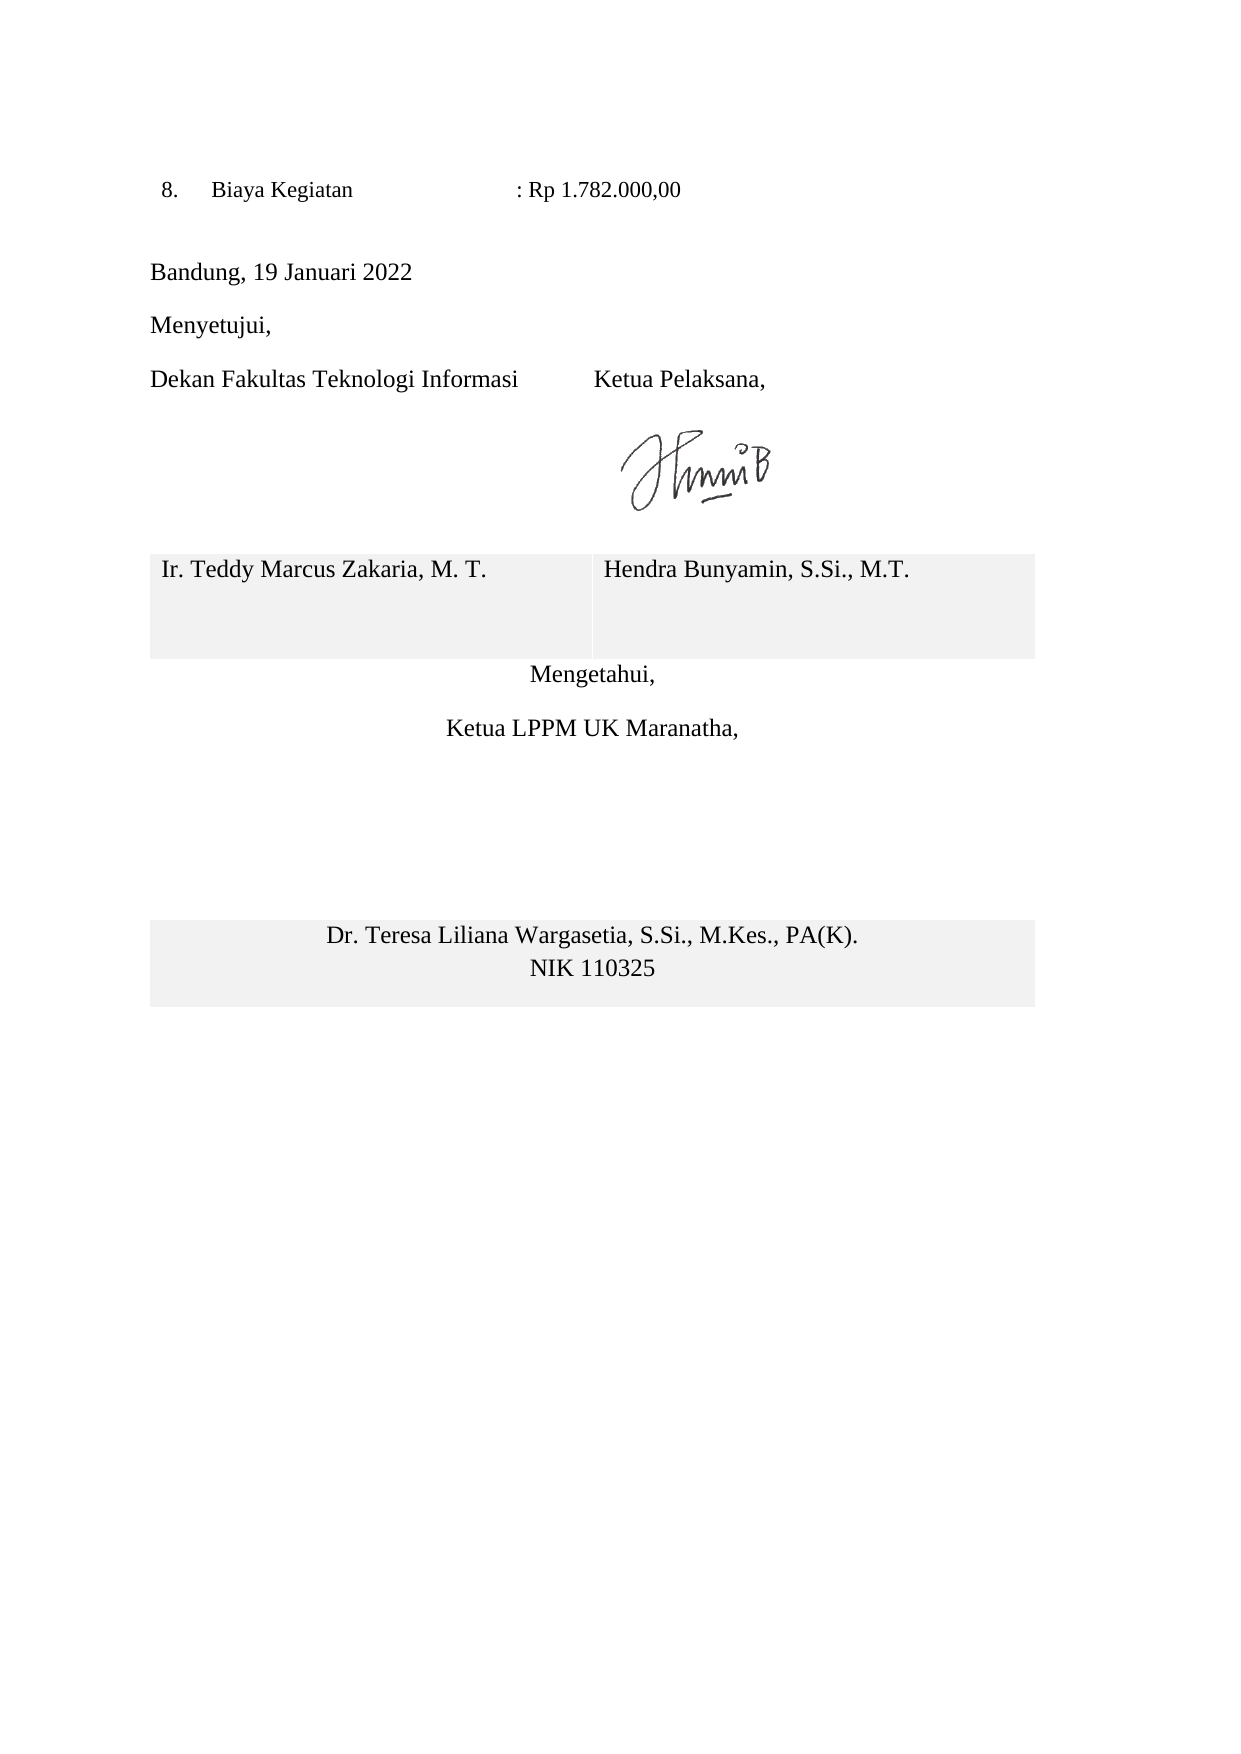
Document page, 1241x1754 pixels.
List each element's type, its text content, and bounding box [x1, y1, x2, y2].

table_cell Hendra Bunyamin, S.Si., M.T. [593, 554, 1035, 659]
table_cell Dr. Teresa Liliana Wargasetia, S.Si., M.Kes., PA(K). NIK 110325 [150, 920, 1035, 1007]
text Bandung, 19 Januari 2022 [150, 257, 1090, 285]
table_cell 8. [150, 150, 200, 203]
table_cell Mengetahui, Ketua LPPM UK Maranatha, [150, 659, 1035, 920]
table_header [593, 418, 1035, 554]
table_header [150, 418, 592, 554]
table_cell : Rp 1.782.000,00 [505, 150, 1036, 203]
table_cell Ir. Teddy Marcus Zakaria, M. T. [150, 554, 592, 659]
text Menyetujui, [150, 310, 1090, 339]
picture [603, 418, 791, 530]
table_cell Biaya Kegiatan [200, 150, 505, 203]
text Dekan Fakultas Teknologi Informasi Ketua Pelaksana, [150, 364, 1090, 393]
